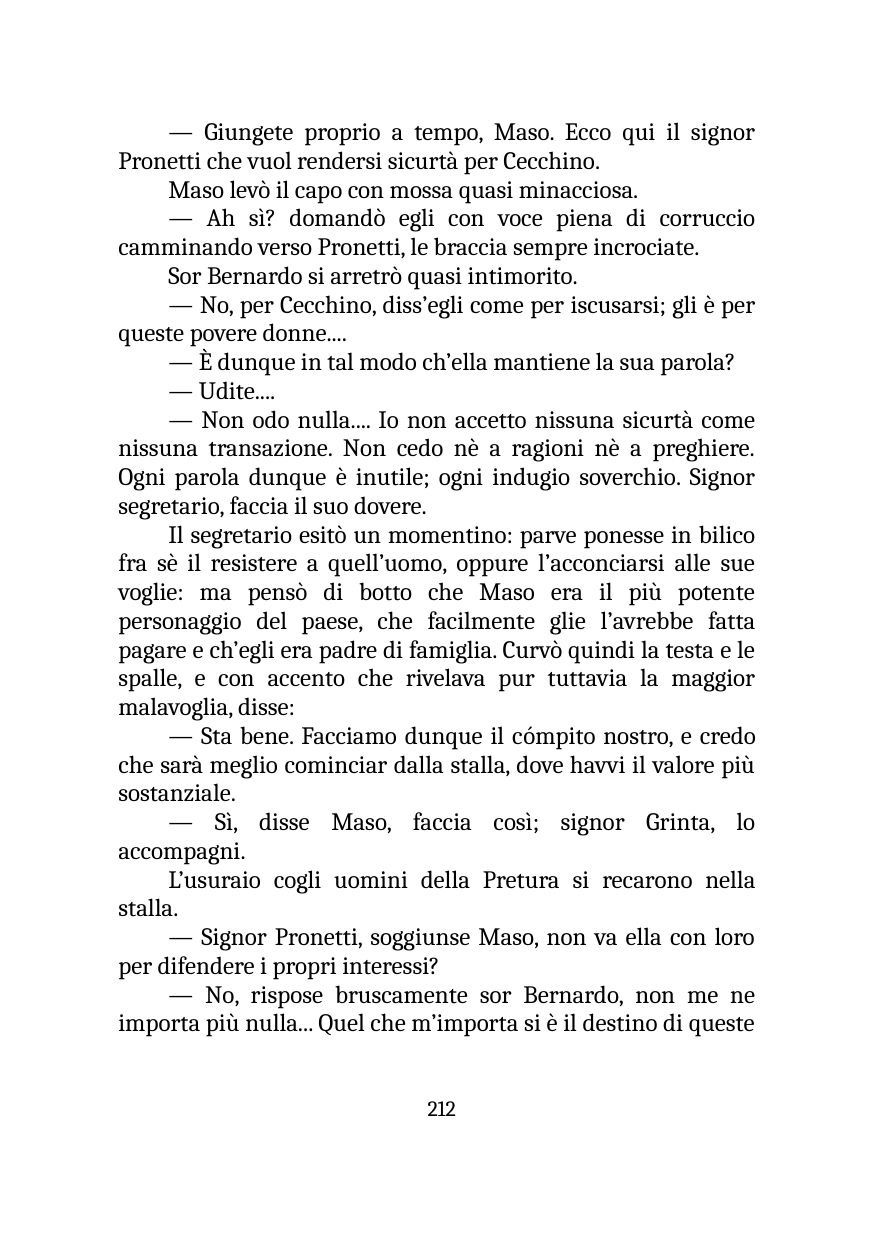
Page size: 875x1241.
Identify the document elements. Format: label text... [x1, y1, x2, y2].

text — Udite.... [118, 377, 756, 406]
text — No, rispose bruscamente sor Bernardo, non me ne importa più nulla... Quel che m’importa si è il destino di queste [118, 981, 756, 1038]
text — Signor Pronetti, soggiunse Maso, non va ella con loro per difendere i propri interessi? [118, 923, 756, 981]
text — No, per Cecchino, diss’egli come per iscusarsi; gli è per queste povere donne.... [118, 291, 756, 348]
text L’usuraio cogli uomini della Pretura si recarono nella stalla. [118, 866, 756, 923]
text — Non odo nulla.... Io non accetto nissuna sicurtà come nissuna transazione. Non cedo nè a ragioni nè a preghiere. Ogni parola dunque è inutile; ogni indugio soverchio. Signor segretario, faccia il suo dovere. [118, 406, 756, 521]
text — È dunque in tal modo ch’ella mantiene la sua parola? [118, 348, 756, 377]
text — Giungete proprio a tempo, Maso. Ecco qui il signor Pronetti che vuol rendersi sicurtà per Cecchino. [118, 118, 756, 176]
text Sor Bernardo si arretrò quasi intimorito. [118, 262, 756, 291]
text Il segretario esitò un momentino: parve ponesse in bilico fra sè il resistere a quell’uomo, oppure l’acconciarsi alle sue voglie: ma pensò di botto che Maso era il più potente personaggio del paese, che facilmente glie l’avrebbe fatta pagare e ch’egli era padre di famiglia. Curvò quindi la testa e le spalle, e con accento che rivelava pur tuttavia la maggior malavoglia, disse: [118, 521, 756, 722]
text — Sta bene. Facciamo dunque il cómpito nostro, e credo che sarà meglio cominciar dalla stalla, dove havvi il valore più sostanziale. [118, 722, 756, 808]
text — Ah sì? domandò egli con voce piena di corruccio camminando verso Pronetti, le braccia sempre incrociate. [118, 204, 756, 262]
text — Sì, disse Maso, faccia così; signor Grinta, lo accompagni. [118, 808, 756, 866]
text Maso levò il capo con mossa quasi minacciosa. [118, 176, 756, 204]
